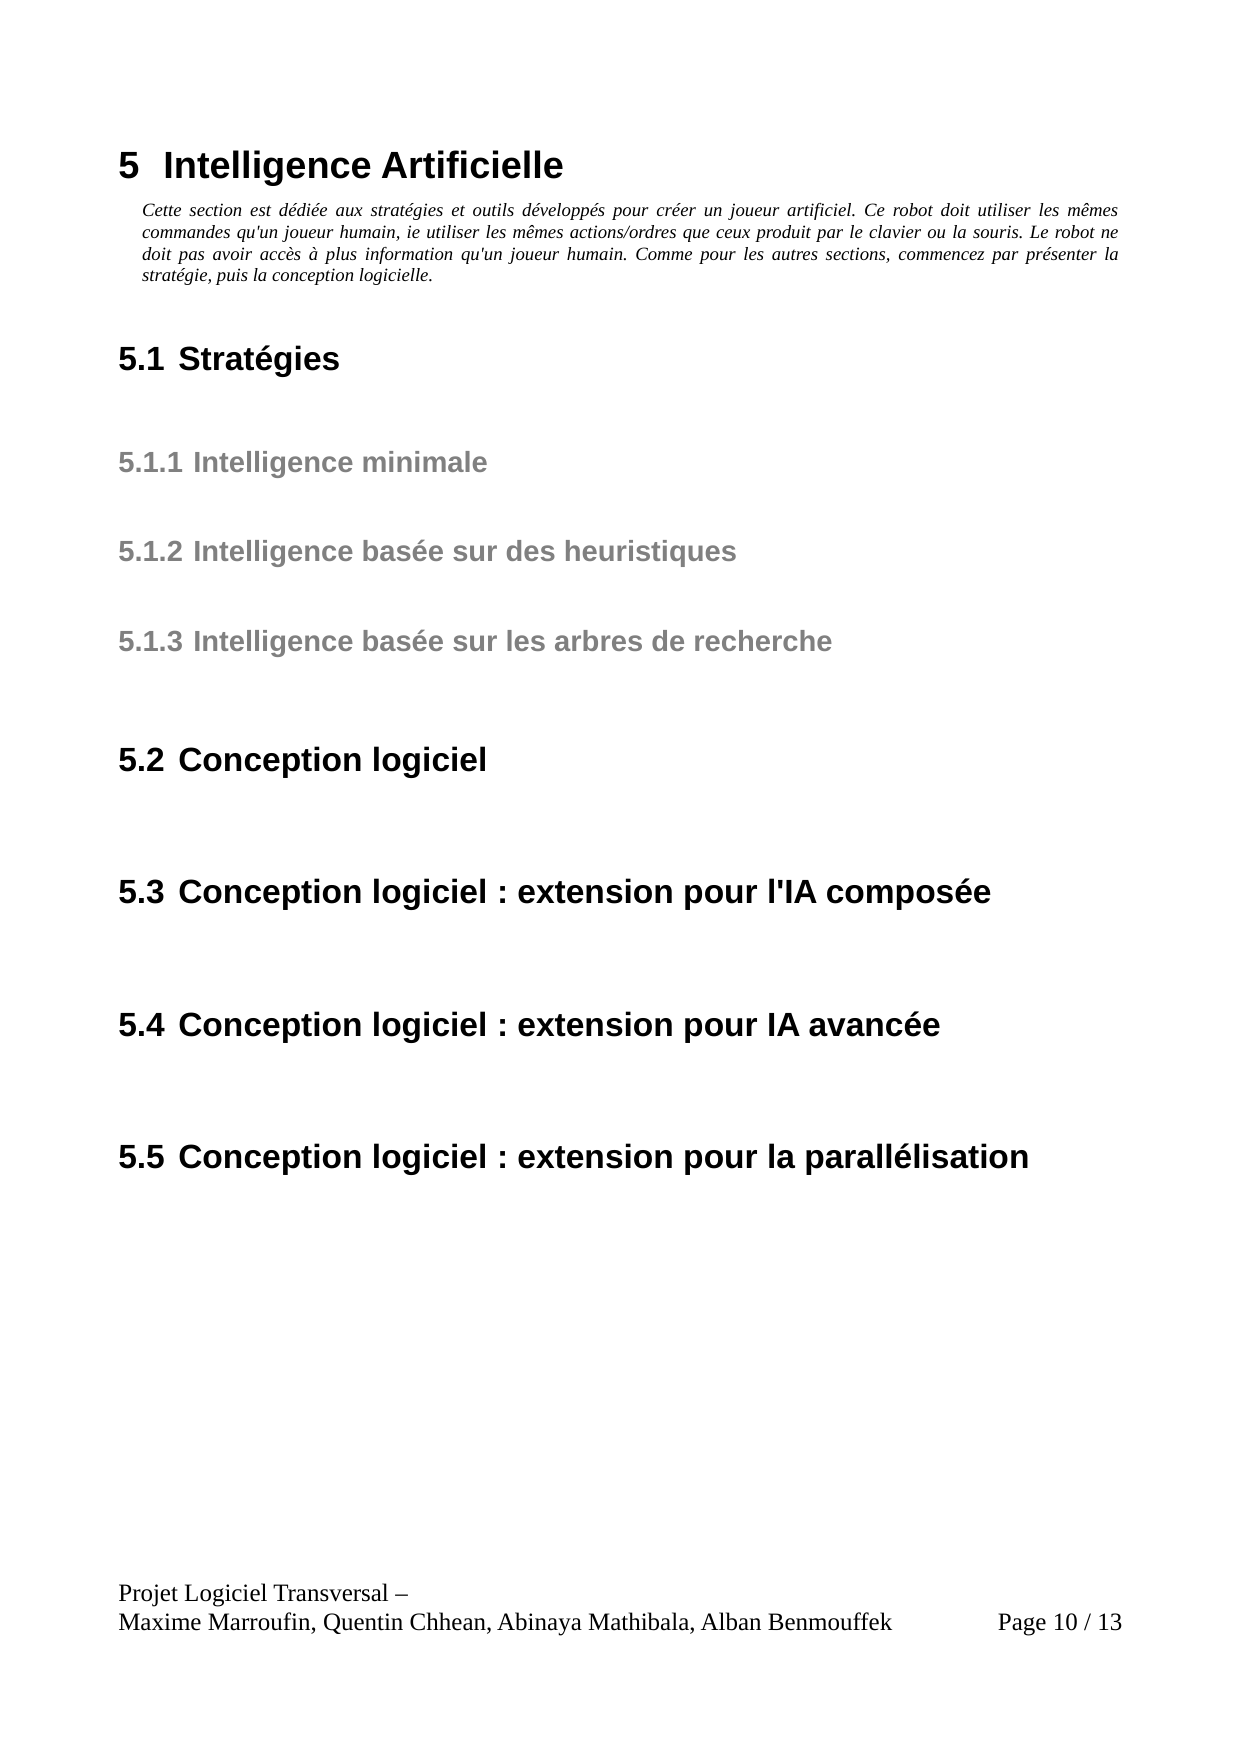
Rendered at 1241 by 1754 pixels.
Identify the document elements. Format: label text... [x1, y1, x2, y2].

subtitle Conception logiciel : extension pour l'IA composée [118, 872, 1122, 911]
text Cette section est dédiée aux stratégies et outils développés pour créer un joueur artificiel. Ce robot doit utiliser les mêmes commandes qu'un joueur humain, ie utiliser les mêmes actions/ordres que ceux produit par le clavier ou la souris. Le robot ne doit pas avoir accès à plus information qu'un joueur humain. Comme pour les autres sections, commencez par présenter la stratégie, puis la conception logicielle. [142, 199, 1122, 286]
subtitle Conception logiciel [118, 740, 1122, 778]
subtitle Conception logiciel : extension pour la parallélisation [118, 1137, 1122, 1176]
subtitle Intelligence minimale [118, 445, 1122, 478]
subtitle Conception logiciel : extension pour IA avancée [118, 1004, 1122, 1043]
subtitle Intelligence basée sur les arbres de recherche [118, 624, 1122, 657]
subtitle Intelligence basée sur des heuristiques [118, 534, 1122, 568]
subtitle Stratégies [118, 339, 1122, 378]
subtitle Intelligence Artificielle [118, 143, 1122, 187]
